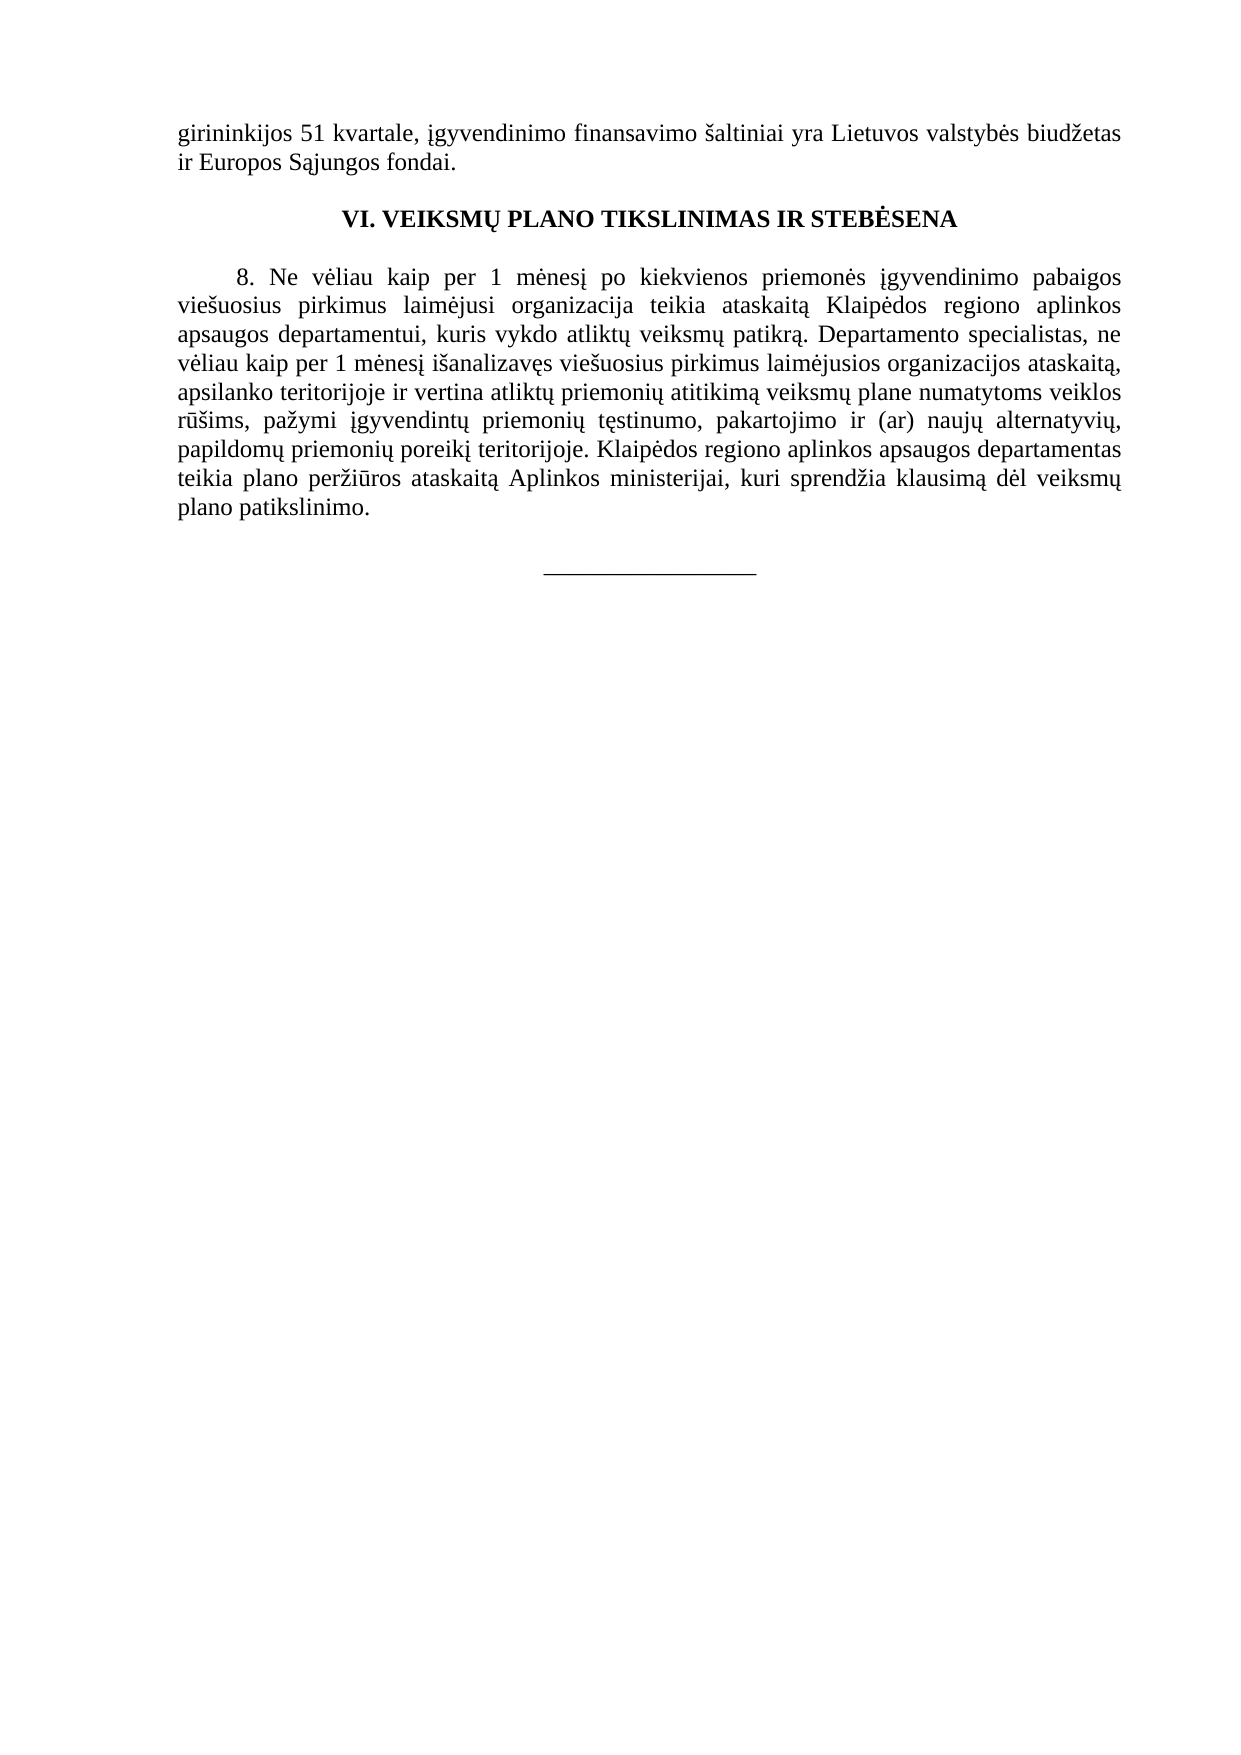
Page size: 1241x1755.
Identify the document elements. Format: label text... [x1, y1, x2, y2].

text _________________ [177, 549, 1122, 578]
text 8. Ne vėliau kaip per 1 mėnesį po kiekvienos priemonės įgyvendinimo pabaigos viešuosius pirkimus laimėjusi organizacija teikia ataskaitą Klaipėdos regiono aplinkos apsaugos departamentui, kuris vykdo atliktų veiksmų patikrą. Departamento specialistas, ne vėliau kaip per 1 mėnesį išanalizavęs viešuosius pirkimus laimėjusios organizacijos ataskaitą, apsilanko teritorijoje ir vertina atliktų priemonių atitikimą veiksmų plane numatytoms veiklos rūšims, pažymi įgyvendintų priemonių tęstinumo, pakartojimo ir (ar) naujų alternatyvių, papildomų priemonių poreikį teritorijoje. Klaipėdos regiono aplinkos apsaugos departamentas teikia plano peržiūros ataskaitą Aplinkos ministerijai, kuri sprendžia klausimą dėl veiksmų plano patikslinimo. [177, 262, 1122, 521]
text VI. veiksmų plano tikslinimas ir stebėsena [177, 204, 1122, 233]
text girininkijos 51 kvartale, įgyvendinimo finansavimo šaltiniai yra Lietuvos valstybės biudžetas ir Europos Sąjungos fondai. [177, 118, 1122, 176]
